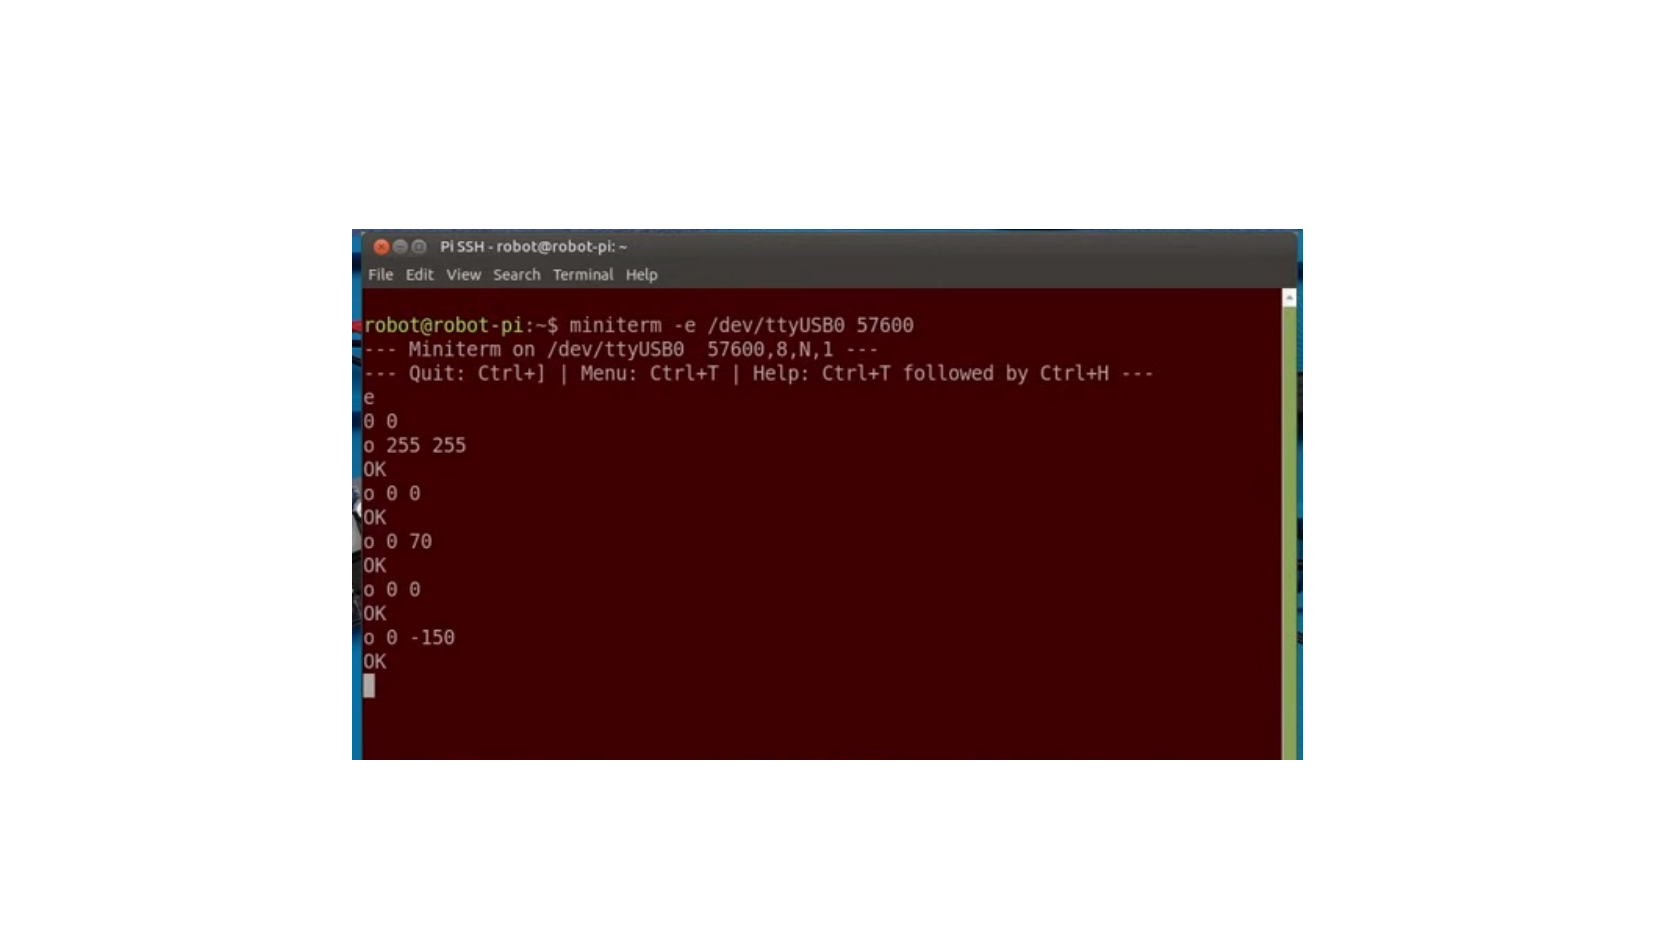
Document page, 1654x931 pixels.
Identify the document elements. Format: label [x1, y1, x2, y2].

picture [352, 229, 1303, 760]
